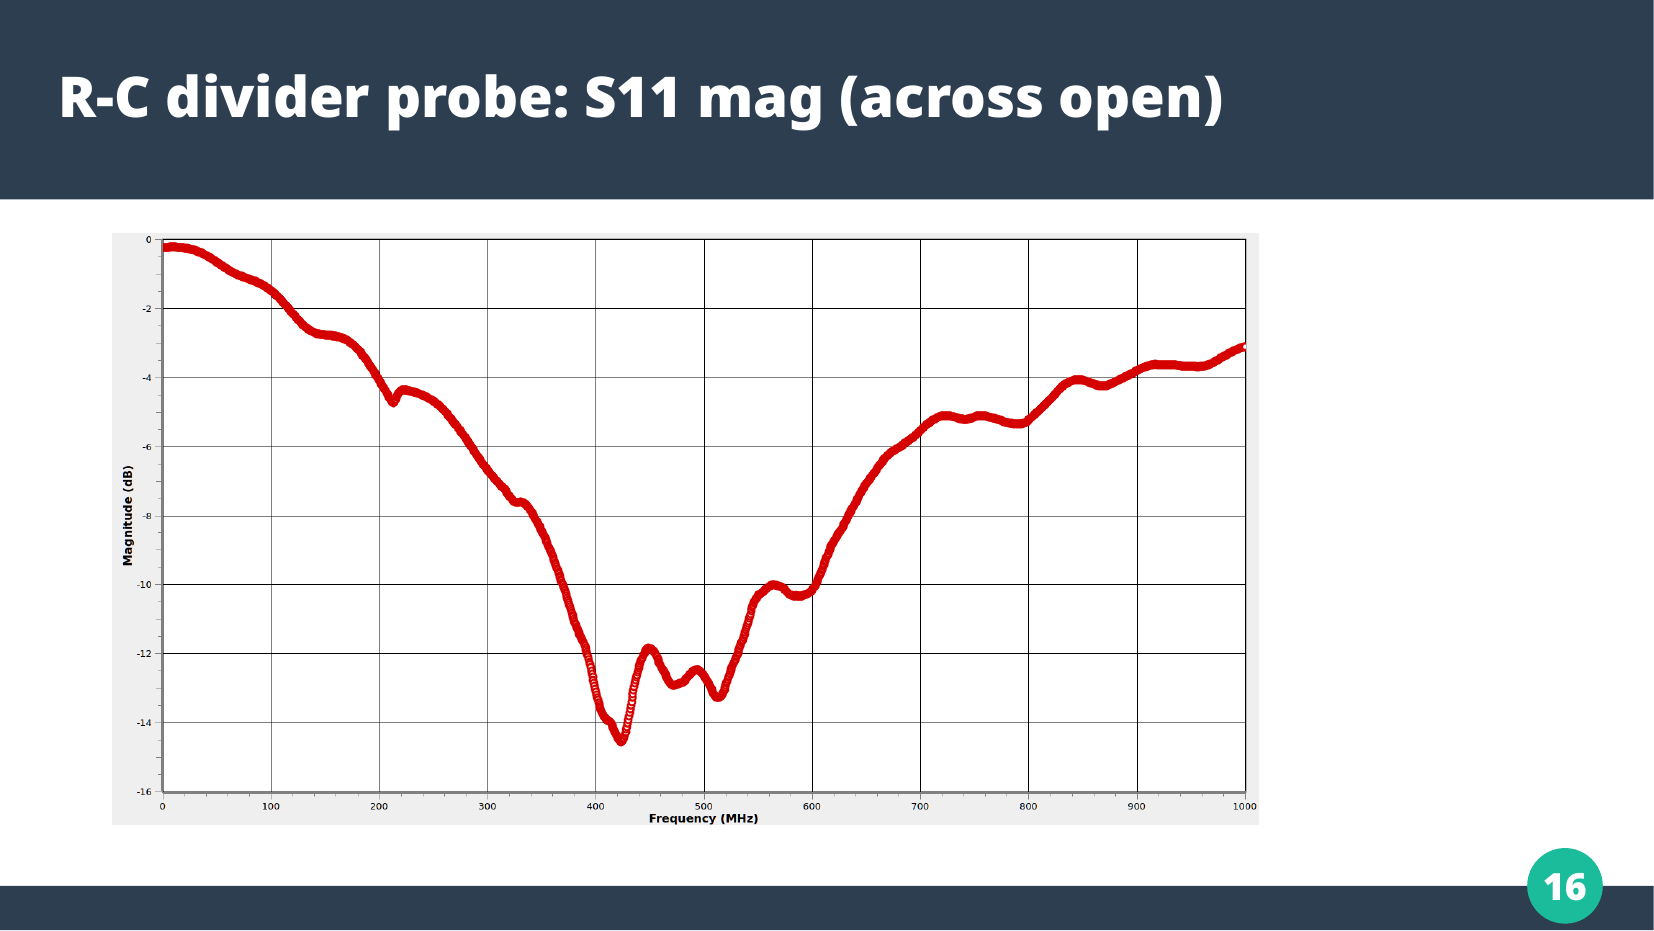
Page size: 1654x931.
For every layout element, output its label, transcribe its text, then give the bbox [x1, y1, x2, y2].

picture [112, 233, 1259, 826]
title R-C divider probe: S11 mag (across open) [59, 37, 1595, 155]
